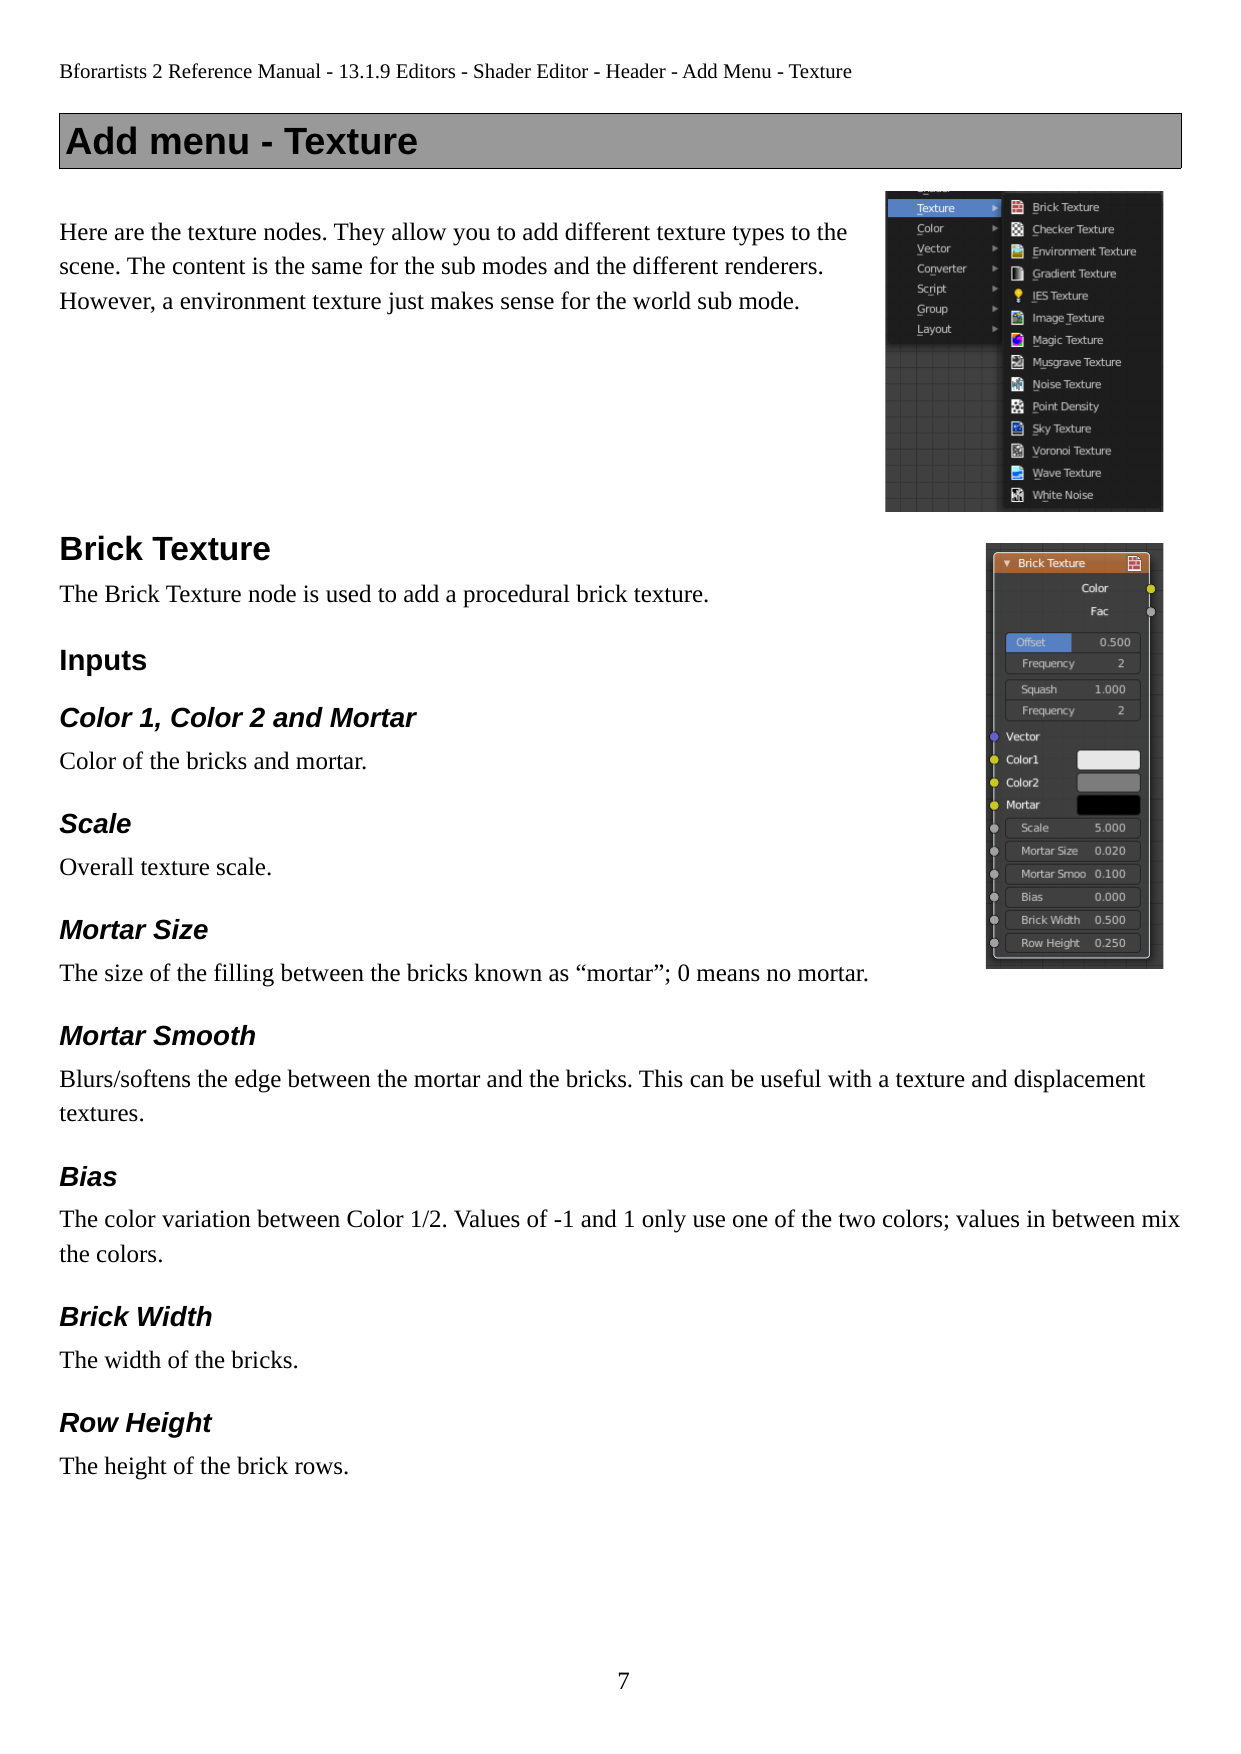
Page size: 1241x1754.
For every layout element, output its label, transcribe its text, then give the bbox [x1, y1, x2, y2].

text The color variation between Color 1/2. Values of -1 and 1 only use one of the two colors; values in between mix the colors. [59, 1204, 1181, 1268]
subtitle [1164, 643, 1181, 677]
subtitle Bias [59, 1160, 1181, 1192]
subtitle [1164, 914, 1181, 946]
subtitle Mortar Smooth [59, 1020, 1181, 1052]
picture [985, 543, 1164, 969]
text The Brick Texture node is used to add a procedural brick texture. [59, 579, 985, 608]
subtitle Brick Width [59, 1301, 1181, 1332]
subtitle [1164, 808, 1181, 840]
subtitle Row Height [59, 1406, 1181, 1438]
subtitle Brick Texture [59, 528, 1181, 567]
subtitle Scale [59, 808, 985, 840]
subtitle [1164, 702, 1181, 734]
text The size of the filling between the bricks known as “mortar”; 0 means no mortar. [59, 958, 1181, 987]
text Here are the texture nodes. They allow you to add different texture types to the scene. The content is the same for the sub modes and the different renderers. However, a environment texture just makes sense for the world sub mode. [59, 217, 885, 315]
text Blurs/softens the edge between the mortar and the bricks. This can be useful with a texture and displacement textures. [59, 1064, 1181, 1127]
text [1164, 852, 1181, 881]
subtitle Mortar Size [59, 914, 985, 946]
text The width of the bricks. [59, 1345, 1181, 1374]
subtitle Color 1, Color 2 and Mortar [59, 702, 985, 734]
text Color of the bricks and mortar. [59, 746, 985, 775]
subtitle Inputs [59, 643, 985, 677]
table_header Add menu - Texture [60, 114, 1181, 168]
picture [885, 191, 1164, 512]
text The height of the brick rows. [59, 1451, 1181, 1479]
text Overall texture scale. [59, 852, 985, 881]
